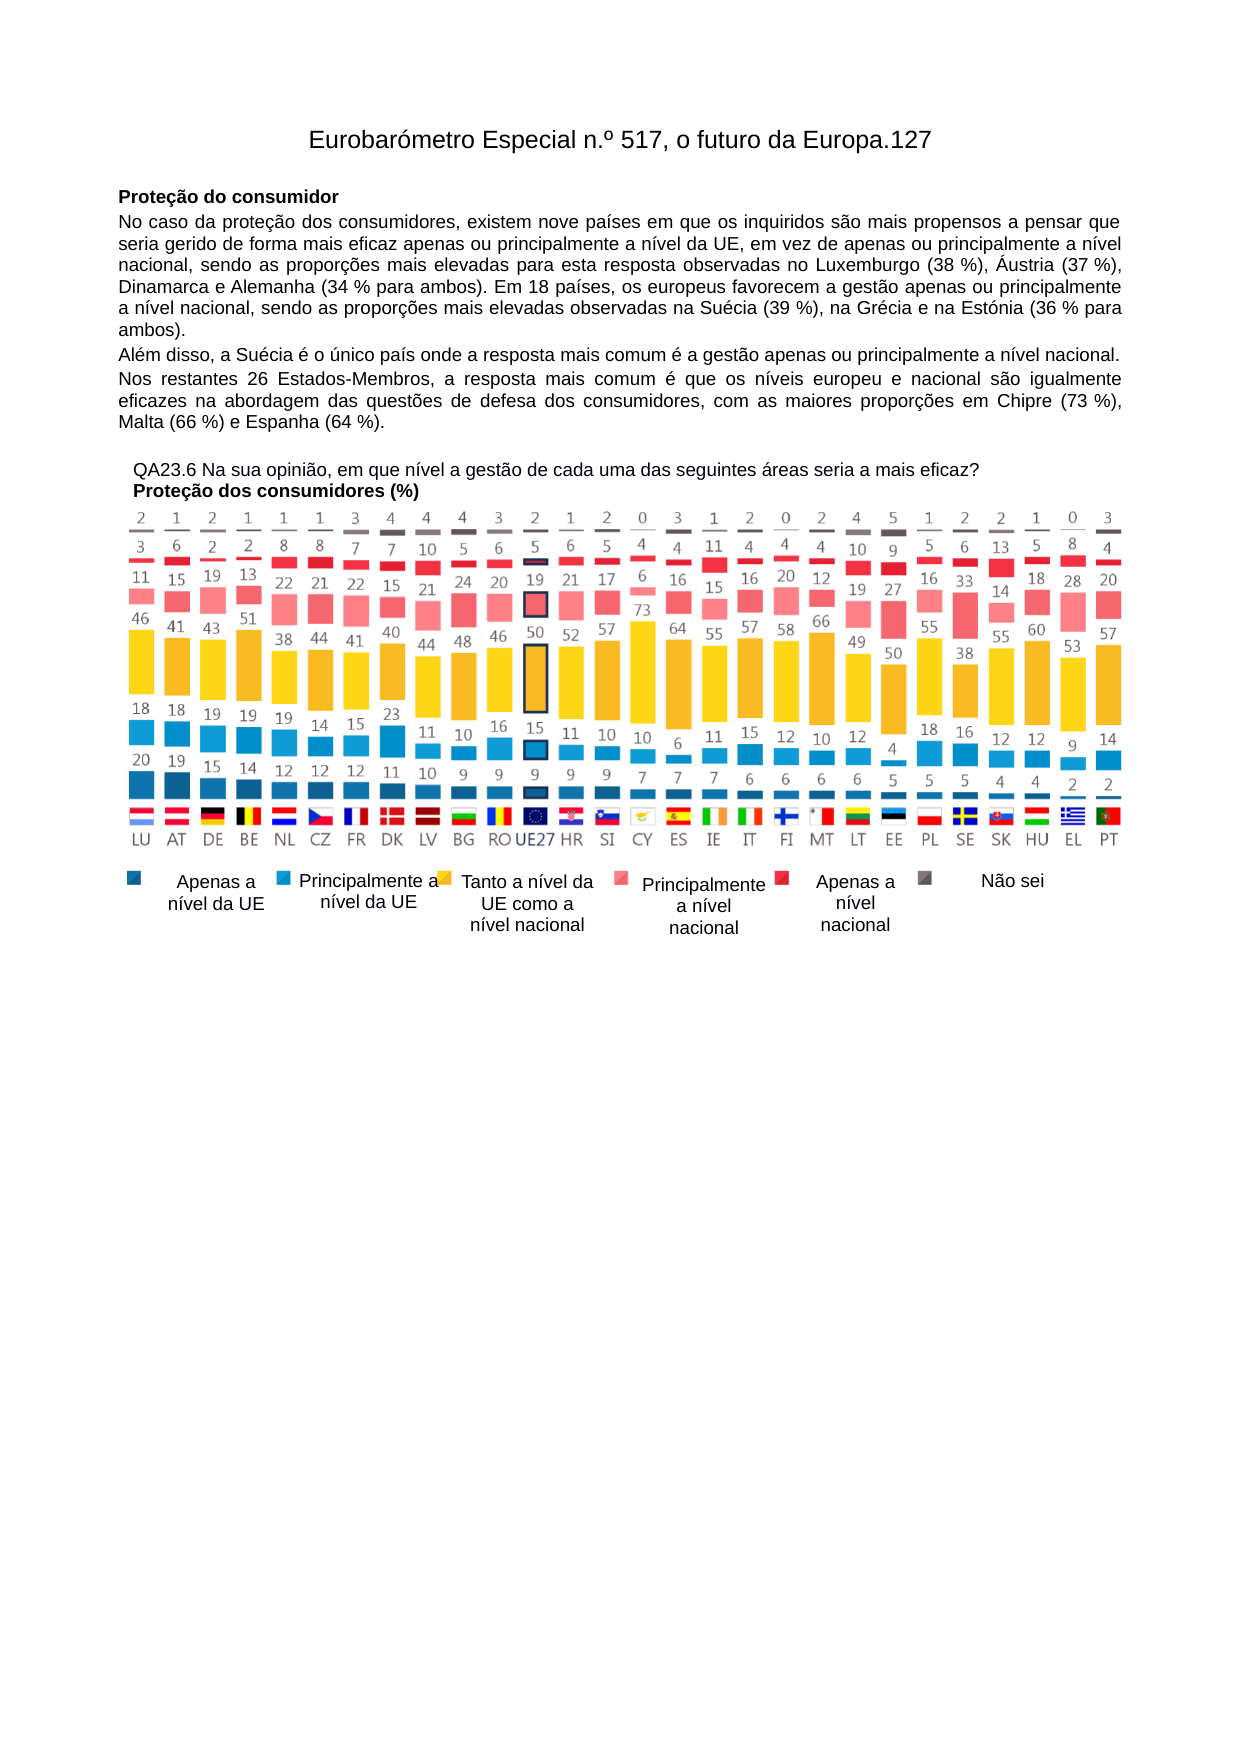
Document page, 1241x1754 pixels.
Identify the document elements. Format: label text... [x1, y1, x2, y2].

text Nos restantes 26 Estados-Membros, a resposta mais comum é que os níveis europeu e nacional são igualmente eficazes na abordagem das questões de defesa dos consumidores, com as maiores proporções em Chipre (73 %), Malta (66 %) e Espanha (64 %). [118, 368, 1122, 433]
text No caso da proteção dos consumidores, existem nove países em que os inquiridos são mais propensos a pensar que seria gerido de forma mais eficaz apenas ou principalmente a nível da UE, em vez de apenas ou principalmente a nível nacional, sendo as proporções mais elevadas para esta resposta observadas no Luxemburgo (38 %), Áustria (37 %), Dinamarca e Alemanha (34 % para ambos). Em 18 países, os europeus favorecem a gestão apenas ou principalmente a nível nacional, sendo as proporções mais elevadas observadas na Suécia (39 %), na Grécia e na Estónia (36 % para ambos). [118, 211, 1122, 340]
picture [119, 504, 1123, 906]
text Proteção do consumidor [118, 186, 1122, 208]
text Além disso, a Suécia é o único país onde a resposta mais comum é a gestão apenas ou principalmente a nível nacional. [118, 343, 1122, 365]
